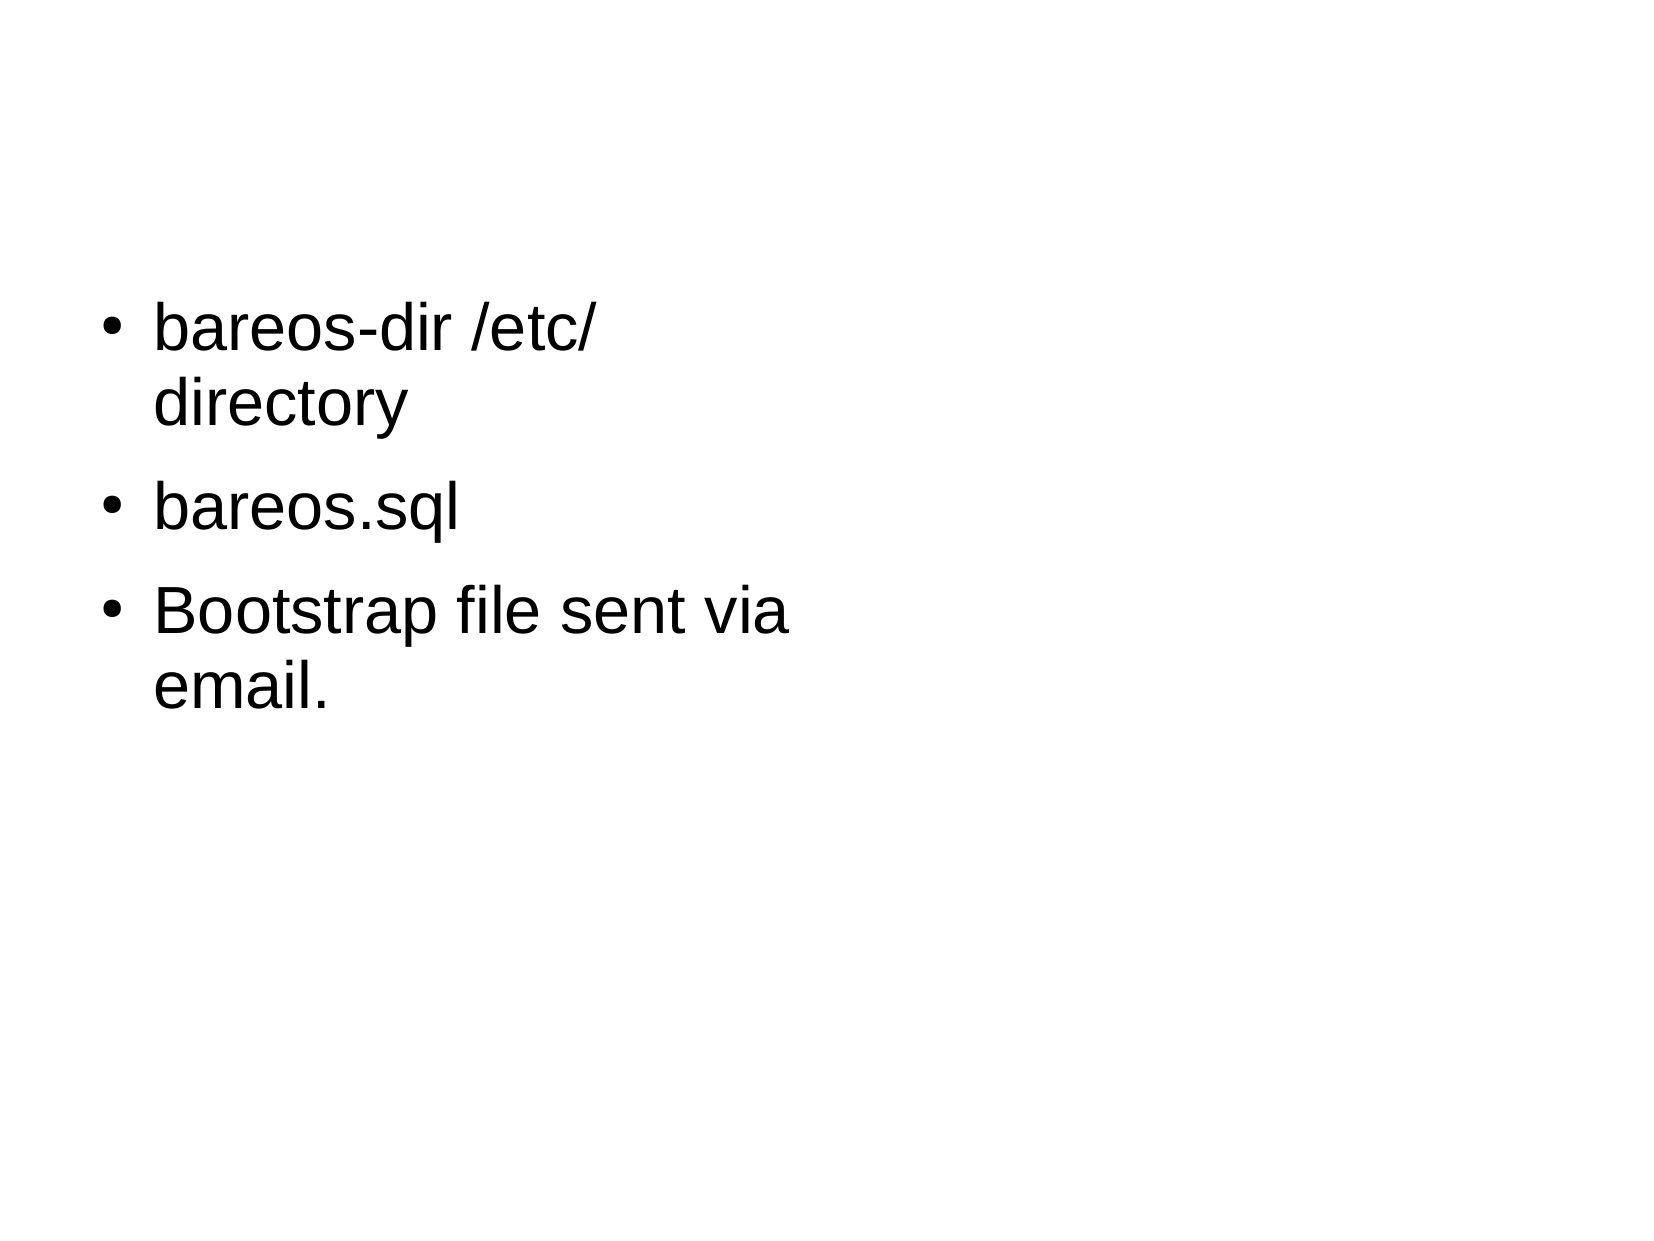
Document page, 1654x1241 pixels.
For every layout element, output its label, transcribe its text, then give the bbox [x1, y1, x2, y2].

list bareos-dir /etc/ directory bareos.sql Bootstrap file sent via email. [82, 290, 809, 1010]
